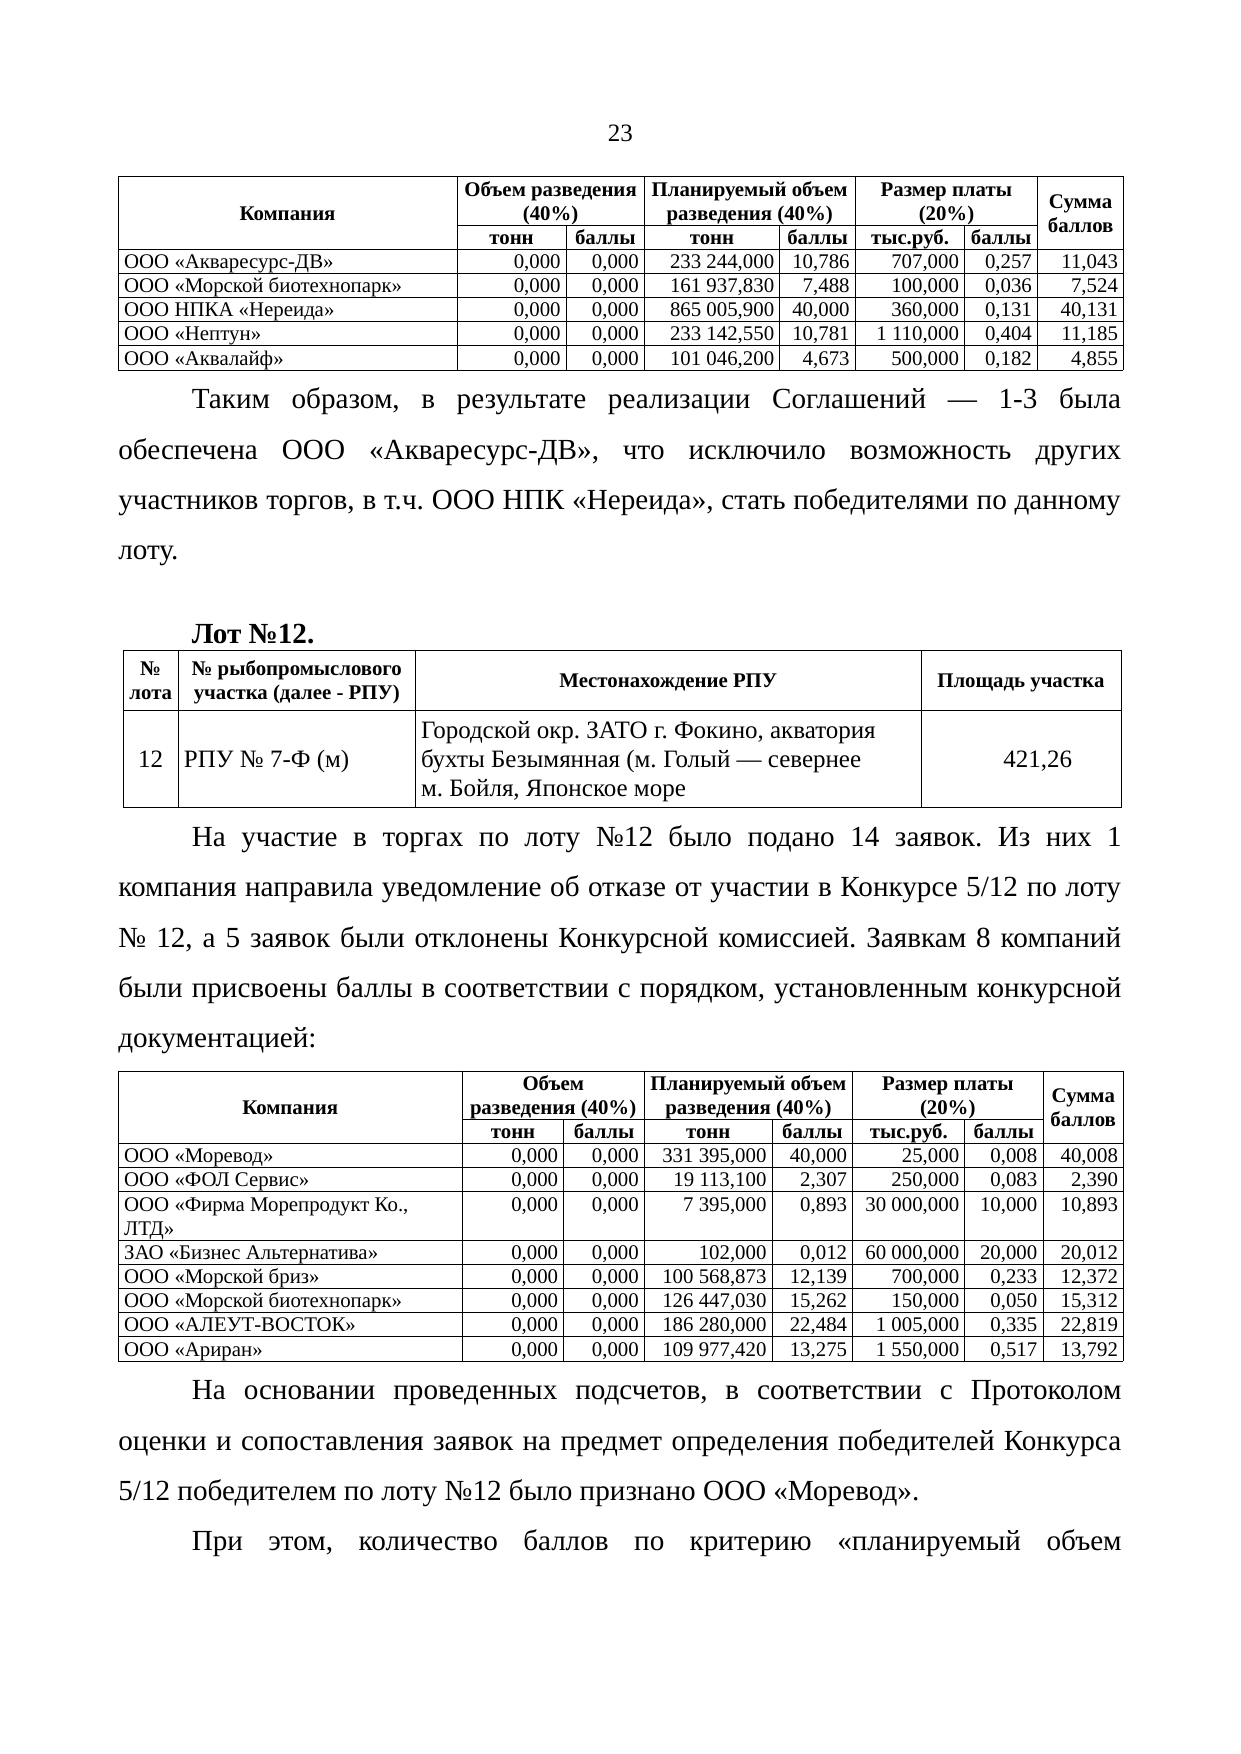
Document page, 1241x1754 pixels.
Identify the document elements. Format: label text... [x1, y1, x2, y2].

table_cell 7 395,000 [645, 1192, 772, 1240]
table_cell 0,000 [463, 1265, 563, 1288]
table_cell 0,000 [564, 1337, 644, 1361]
table_cell баллы [773, 1120, 852, 1143]
table_cell ООО «Нептун» [119, 322, 457, 345]
table_cell 1 110,000 [856, 322, 964, 345]
table_cell 30 000,000 [853, 1192, 964, 1240]
table_cell 700,000 [853, 1265, 964, 1288]
table_cell 12 [124, 711, 178, 807]
table_cell 0,000 [564, 1265, 644, 1288]
table_cell 150,000 [853, 1289, 964, 1312]
table_cell 4,673 [780, 346, 855, 369]
table_cell 109 977,420 [645, 1337, 772, 1361]
table_cell Городской окр. ЗАТО г. Фокино, акватория бухты Безымянная (м. Голый — севернее м. Бойля, Японское море [416, 711, 921, 807]
table_cell 40,008 [1044, 1144, 1123, 1167]
table_cell 0,893 [773, 1192, 852, 1240]
text Лот №12. [118, 616, 1122, 650]
table_cell 20,000 [965, 1241, 1043, 1264]
table_cell 707,000 [856, 250, 964, 273]
table_cell 0,000 [567, 346, 644, 369]
table_cell 0,000 [567, 274, 644, 297]
table_cell баллы [965, 1120, 1043, 1143]
table_header Компания [119, 177, 457, 249]
table_cell 0,000 [567, 298, 644, 321]
table_cell 0,000 [567, 322, 644, 345]
table_cell 0,050 [965, 1289, 1043, 1312]
table_cell 10,893 [1044, 1192, 1123, 1240]
table_cell 0,000 [463, 1313, 563, 1336]
table_cell баллы [567, 226, 644, 249]
table_cell 10,786 [780, 250, 855, 273]
table_cell 2,307 [773, 1168, 852, 1191]
table_cell 1 550,000 [853, 1337, 964, 1361]
table_cell 126 447,030 [645, 1289, 772, 1312]
table_header Объем разведения (40%) [458, 177, 644, 224]
table_cell 0,517 [965, 1337, 1043, 1361]
table_cell 15,262 [773, 1289, 852, 1312]
table_header Планируемый объем разведения (40%) [645, 1072, 852, 1119]
table_cell 421,26 [922, 711, 1121, 807]
table_cell 1 005,000 [853, 1313, 964, 1336]
table_cell 250,000 [853, 1168, 964, 1191]
table_header № лота [124, 651, 178, 709]
table_cell 500,000 [856, 346, 964, 369]
table_cell 40,131 [1038, 298, 1123, 321]
table_cell 0,233 [965, 1265, 1043, 1288]
table_cell 20,012 [1044, 1241, 1123, 1264]
table_header Размер платы (20%) [856, 177, 1037, 224]
table_cell 0,257 [965, 250, 1037, 273]
table_cell 0,083 [965, 1168, 1043, 1191]
table_cell 0,000 [458, 274, 566, 297]
table_cell 0,335 [965, 1313, 1043, 1336]
table_cell 40,000 [773, 1144, 852, 1167]
table_cell 15,312 [1044, 1289, 1123, 1312]
table_cell 0,000 [458, 346, 566, 369]
table_header Планируемый объем разведения (40%) [645, 177, 855, 224]
table_cell 0,000 [564, 1144, 644, 1167]
table_cell 0,000 [463, 1337, 563, 1361]
table_cell ООО НПКА «Нереида» [119, 298, 457, 321]
table_cell 331 395,000 [645, 1144, 772, 1167]
table_header № рыбопромыслового участка (далее - РПУ) [179, 651, 415, 709]
table_cell 161 937,830 [645, 274, 779, 297]
table_cell 0,182 [965, 346, 1037, 369]
table_cell тыс.руб. [856, 226, 964, 249]
table_cell 186 280,000 [645, 1313, 772, 1336]
table_header Компания [119, 1072, 462, 1143]
table_cell ООО «Фирма Морепродукт Ко., ЛТД» [119, 1192, 462, 1240]
text На основании проведенных подсчетов, в соответствии с Протоколом оценки и сопоставления заявок на предмет определения победителей Конкурса 5/12 победителем по лоту №12 было признано ООО «Моревод». [118, 1372, 1122, 1507]
table_header Сумма баллов [1044, 1072, 1123, 1143]
table_cell 10,781 [780, 322, 855, 345]
table_cell ООО «Морской биотехнопарк» [119, 274, 457, 297]
text При этом, количество баллов по критерию «планируемый объем [118, 1523, 1122, 1557]
table_cell ООО «Морской биотехнопарк» [119, 1289, 462, 1312]
table_cell 0,000 [463, 1168, 563, 1191]
table_cell 865 005,900 [645, 298, 779, 321]
table_header Объем разведения (40%) [463, 1072, 644, 1119]
table_cell 22,484 [773, 1313, 852, 1336]
table_cell 233 142,550 [645, 322, 779, 345]
table_cell баллы [564, 1120, 644, 1143]
table_cell 0,000 [463, 1192, 563, 1240]
table_header Сумма баллов [1038, 177, 1123, 249]
table_cell 13,275 [773, 1337, 852, 1361]
table_cell 0,012 [773, 1241, 852, 1264]
table_cell баллы [780, 226, 855, 249]
table_cell баллы [965, 226, 1037, 249]
table_header Площадь участка [922, 651, 1121, 709]
table_cell РПУ № 7-Ф (м) [179, 711, 415, 807]
table_cell ООО «ФОЛ Сервис» [119, 1168, 462, 1191]
table_cell 25,000 [853, 1144, 964, 1167]
table_cell ООО «Морской бриз» [119, 1265, 462, 1288]
table_cell тыс.руб. [853, 1120, 964, 1143]
table_cell ООО «Акваресурс-ДВ» [119, 250, 457, 273]
table_cell 0,036 [965, 274, 1037, 297]
text Таким образом, в результате реализации Соглашений — 1-3 была обеспечена ООО «Акваресурс-ДВ», что исключило возможность других участников торгов, в т.ч. ООО НПК «Нереида», стать победителями по данному лоту. [118, 381, 1122, 566]
table_cell 0,000 [458, 298, 566, 321]
table_cell 0,000 [564, 1313, 644, 1336]
table_cell 101 046,200 [645, 346, 779, 369]
table_cell 10,000 [965, 1192, 1043, 1240]
table_cell 11,185 [1038, 322, 1123, 345]
table_cell 0,000 [564, 1192, 644, 1240]
table_cell 60 000,000 [853, 1241, 964, 1264]
table_cell тонн [645, 226, 779, 249]
table_cell 7,524 [1038, 274, 1123, 297]
table_cell 4,855 [1038, 346, 1123, 369]
table_cell 360,000 [856, 298, 964, 321]
table_cell ООО «Ариран» [119, 1337, 462, 1361]
table_cell 0,000 [463, 1289, 563, 1312]
table_cell ЗАО «Бизнес Альтернатива» [119, 1241, 462, 1264]
table_cell 7,488 [780, 274, 855, 297]
table_cell 100,000 [856, 274, 964, 297]
table_cell 100 568,873 [645, 1265, 772, 1288]
table_cell 19 113,100 [645, 1168, 772, 1191]
table_cell ООО «Моревод» [119, 1144, 462, 1167]
table_cell ООО «Аквалайф» [119, 346, 457, 369]
table_cell тонн [463, 1120, 563, 1143]
table_cell тонн [645, 1120, 772, 1143]
table_cell 12,139 [773, 1265, 852, 1288]
table_cell 0,000 [458, 250, 566, 273]
table_cell 0,404 [965, 322, 1037, 345]
table_cell 0,000 [564, 1289, 644, 1312]
table_cell 0,000 [564, 1241, 644, 1264]
table_cell 0,000 [567, 250, 644, 273]
table_cell 12,372 [1044, 1265, 1123, 1288]
table_cell 102,000 [645, 1241, 772, 1264]
table_cell 0,000 [463, 1241, 563, 1264]
table_cell ООО «АЛЕУТ-ВОСТОК» [119, 1313, 462, 1336]
table_cell 0,131 [965, 298, 1037, 321]
table_cell 233 244,000 [645, 250, 779, 273]
table_cell 13,792 [1044, 1337, 1123, 1361]
table_header Местонахождение РПУ [416, 651, 921, 709]
table_cell 0,000 [463, 1144, 563, 1167]
table_cell 11,043 [1038, 250, 1123, 273]
text На участие в торгах по лоту №12 было подано 14 заявок. Из них 1 компания направила уведомление об отказе от участии в Конкурсе 5/12 по лоту № 12, а 5 заявок были отклонены Конкурсной комиссией. Заявкам 8 компаний были присвоены баллы в соответствии с порядком, установленным конкурсной документацией: [118, 819, 1122, 1054]
table_cell 0,000 [458, 322, 566, 345]
table_cell 40,000 [780, 298, 855, 321]
table_header Размер платы (20%) [853, 1072, 1043, 1119]
table_cell 22,819 [1044, 1313, 1123, 1336]
table_cell 0,000 [564, 1168, 644, 1191]
table_cell тонн [458, 226, 566, 249]
table_cell 2,390 [1044, 1168, 1123, 1191]
table_cell 0,008 [965, 1144, 1043, 1167]
